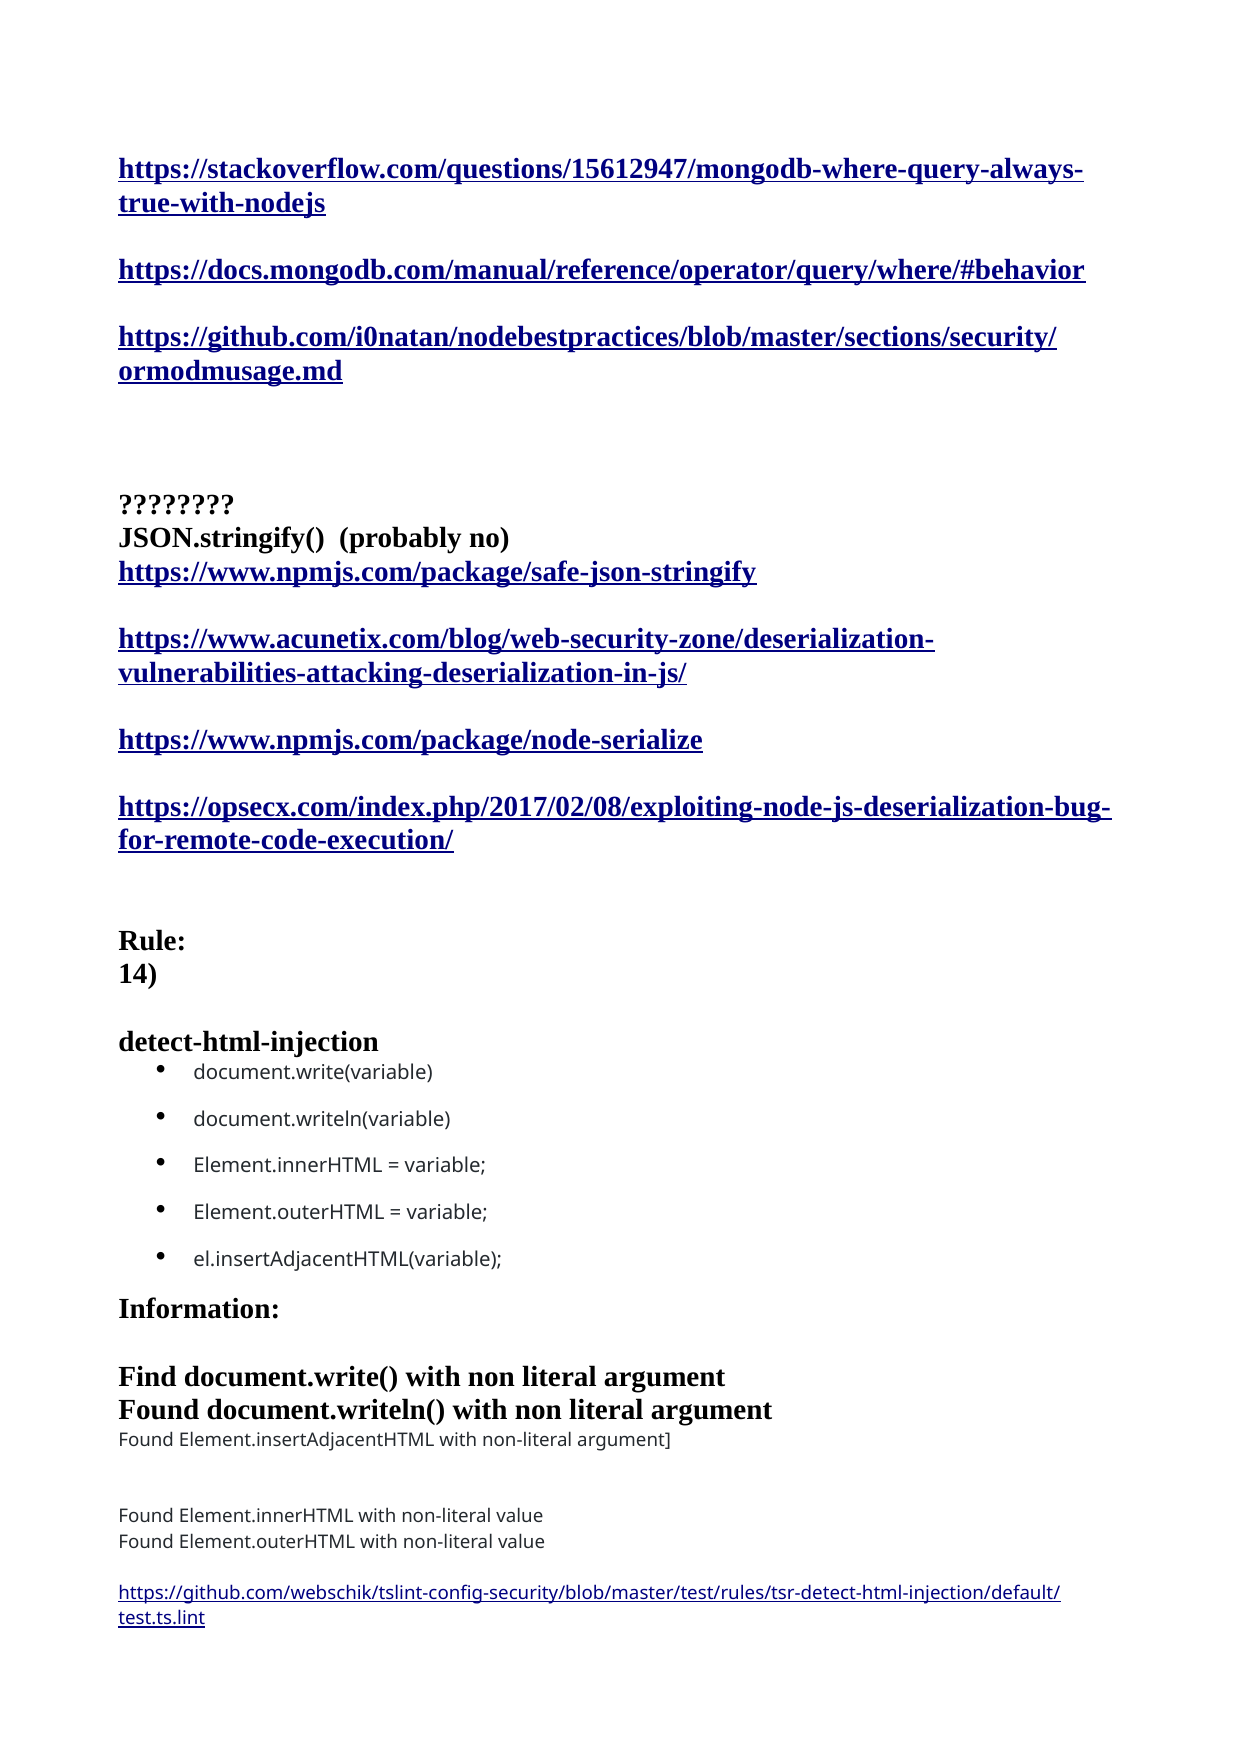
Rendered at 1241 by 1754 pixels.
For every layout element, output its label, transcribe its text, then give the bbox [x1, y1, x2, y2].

list Element.innerHTML = variable; [156, 1151, 1122, 1179]
text https://docs.mongodb.com/manual/reference/operator/query/where/#behavior [118, 252, 1122, 286]
text Found Element.outerHTML with non-literal value [118, 1528, 1122, 1553]
text Found document.writeln() with non literal argument [118, 1392, 1122, 1426]
text https://github.com/webschik/tslint-config-security/blob/master/test/rules/tsr-detect-html-injection/default/test.ts.lint [118, 1579, 1122, 1630]
list el.insertAdjacentHTML(variable); [156, 1245, 1122, 1273]
text Found Element.insertAdjacentHTML with non-literal argument] [118, 1426, 1122, 1451]
text https://stackoverflow.com/questions/15612947/mongodb-where-query-always-true-with-nodejs [118, 152, 1122, 219]
text JSON.stringify() (probably no) [118, 521, 1122, 554]
text Information: [118, 1292, 1122, 1325]
text Found Element.innerHTML with non-literal value [118, 1502, 1122, 1528]
text https://opsecx.com/index.php/2017/02/08/exploiting-node-js-deserialization-bug-for-remote-code-execution/ [118, 789, 1122, 856]
list document.write(variable) [156, 1057, 1122, 1085]
list document.writeln(variable) [156, 1104, 1122, 1132]
text https://www.npmjs.com/package/node-serialize [118, 722, 1122, 755]
text Find document.write() with non literal argument [118, 1359, 1122, 1392]
text https://www.npmjs.com/package/safe-json-stringify [118, 554, 1122, 588]
text ???????? [118, 487, 1122, 521]
text 14) [118, 957, 1122, 990]
text https://github.com/i0natan/nodebestpractices/blob/master/sections/security/ormodmusage.md [118, 319, 1122, 386]
text https://www.acunetix.com/blog/web-security-zone/deserialization-vulnerabilities-attacking-deserialization-in-js/ [118, 621, 1122, 688]
text detect-html-injection [118, 1024, 1122, 1057]
list Element.outerHTML = variable; [156, 1198, 1122, 1226]
text Rule: [118, 923, 1122, 957]
